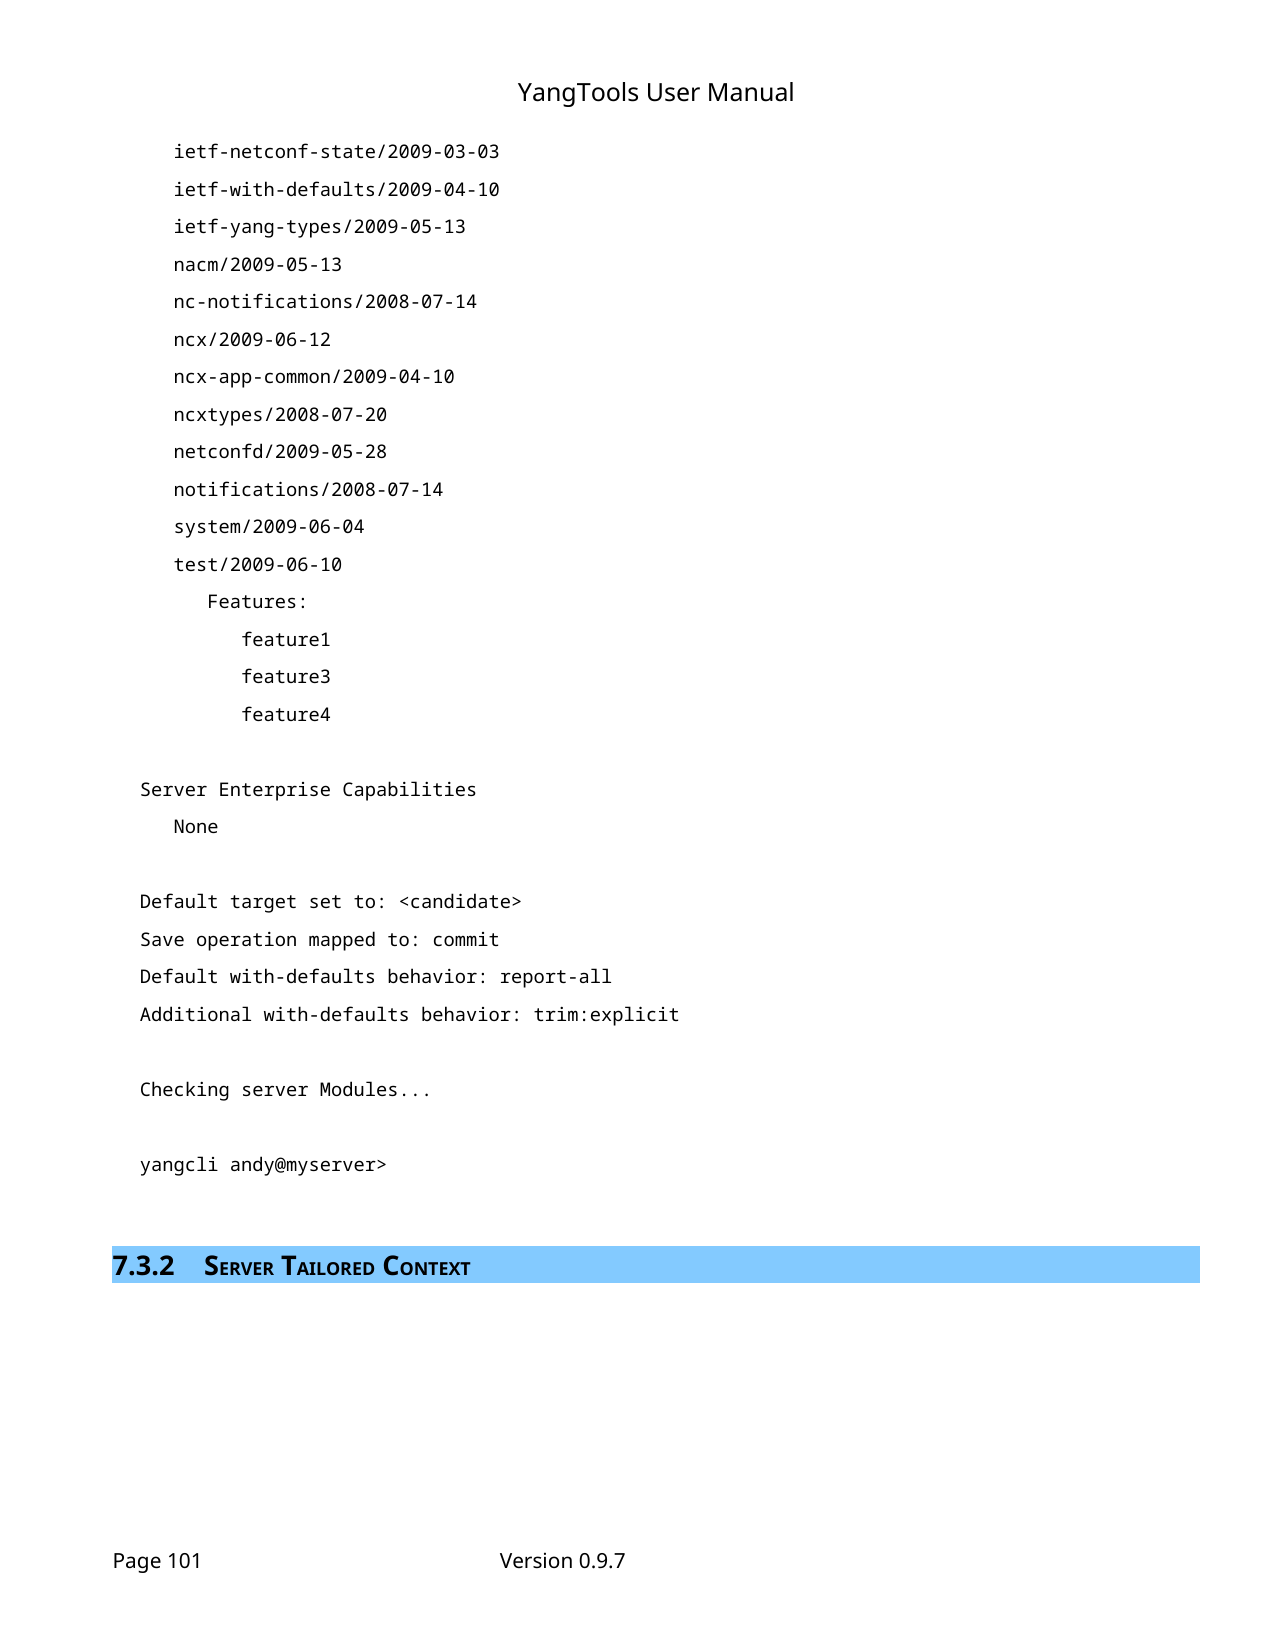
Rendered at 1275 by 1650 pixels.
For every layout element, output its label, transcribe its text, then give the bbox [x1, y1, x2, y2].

text Checking server Modules... [139, 1076, 1200, 1102]
text Default with-defaults behavior: report-all [139, 963, 1200, 989]
text Server Enterprise Capabilities [139, 776, 1200, 802]
text None [139, 813, 1200, 839]
text ietf-yang-types/2009-05-13 [139, 213, 1200, 239]
text Save operation mapped to: commit [139, 926, 1200, 952]
text Additional with-defaults behavior: trim:explicit [139, 1001, 1200, 1027]
text ncx-app-common/2009-04-10 [139, 363, 1200, 389]
subtitle Server Tailored Context [112, 1246, 1200, 1283]
text yangcli andy@myserver> [139, 1151, 1200, 1177]
text feature4 [139, 701, 1200, 727]
text feature1 [139, 626, 1200, 652]
text test/2009-06-10 [139, 551, 1200, 577]
text nacm/2009-05-13 [139, 251, 1200, 277]
text Features: [139, 588, 1200, 614]
text ietf-netconf-state/2009-03-03 [139, 138, 1200, 164]
text system/2009-06-04 [139, 513, 1200, 539]
text ncx/2009-06-12 [139, 326, 1200, 352]
text ietf-with-defaults/2009-04-10 [139, 176, 1200, 202]
text ncxtypes/2008-07-20 [139, 401, 1200, 427]
text Default target set to: <candidate> [139, 888, 1200, 914]
text notifications/2008-07-14 [139, 476, 1200, 502]
text feature3 [139, 663, 1200, 689]
text netconfd/2009-05-28 [139, 438, 1200, 464]
text nc-notifications/2008-07-14 [139, 288, 1200, 314]
